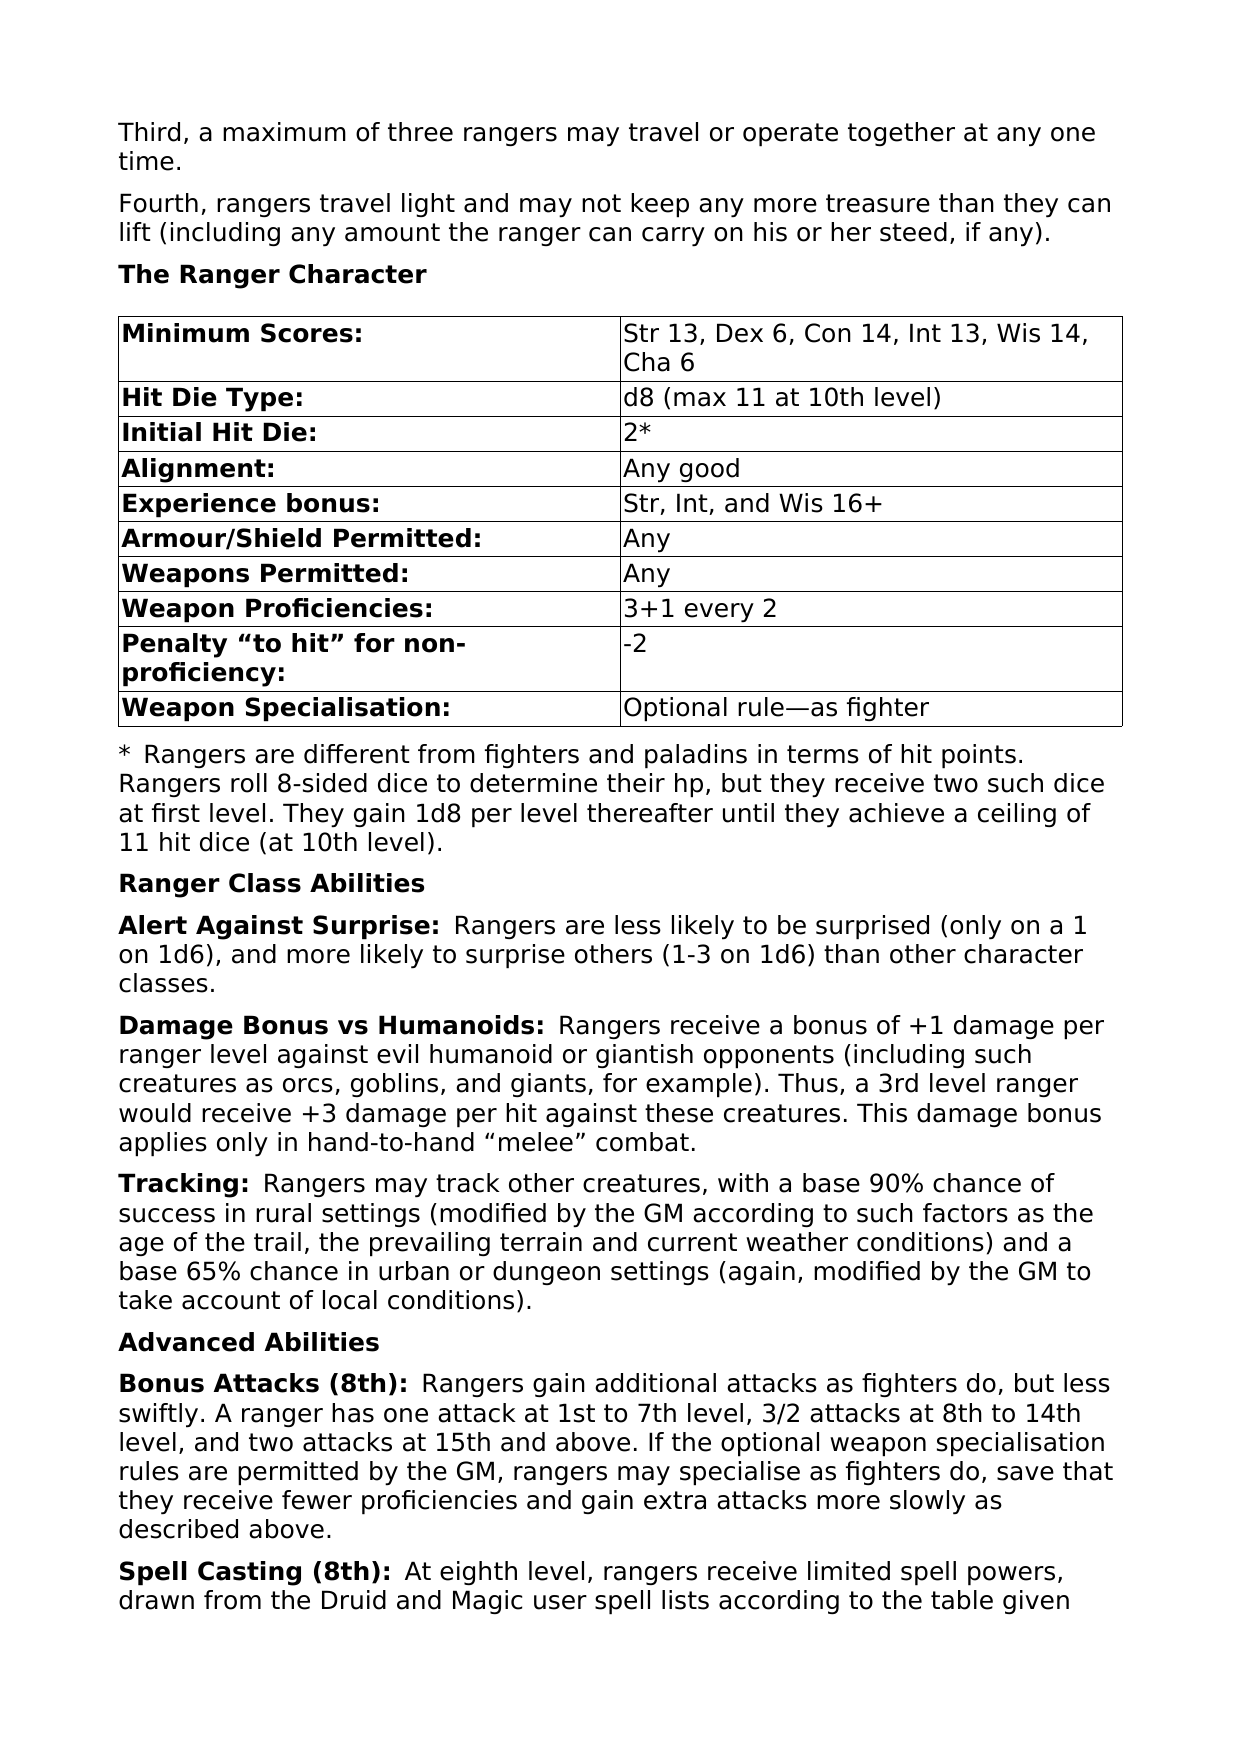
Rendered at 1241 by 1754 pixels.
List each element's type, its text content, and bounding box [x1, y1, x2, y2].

table_cell 2* [621, 417, 1122, 451]
table_cell Alignment: [119, 452, 620, 486]
table_cell -2 [621, 627, 1122, 691]
text Damage Bonus vs Humanoids: Rangers receive a bonus of +1 damage per ranger level against evil humanoid or giantish opponents (including such creatures as orcs, goblins, and giants, for example). Thus, a 3rd level ranger would receive +3 damage per hit against these creatures. This damage bonus applies only in hand-to-hand “melee” combat. [118, 1011, 1122, 1157]
table_cell Weapon Proficiencies: [119, 592, 620, 626]
text Spell Casting (8th): At eighth level, rangers receive limited spell powers, drawn from the Druid and Magic user spell lists according to the table given [118, 1557, 1122, 1616]
table_cell Hit Die Type: [119, 382, 620, 416]
table_cell Penalty “to hit” for non-proficiency: [119, 627, 620, 691]
text Fourth, rangers travel light and may not keep any more treasure than they can lift (including any amount the ranger can carry on his or her steed, if any). [118, 189, 1122, 247]
table_cell d8 (max 11 at 10th level) [621, 382, 1122, 416]
table_header Str 13, Dex 6, Con 14, Int 13, Wis 14, Cha 6 [621, 317, 1122, 381]
table_cell Str, Int, and Wis 16+ [621, 487, 1122, 521]
table_cell Armour/Shield Permitted: [119, 522, 620, 556]
text Third, a maximum of three rangers may travel or operate together at any one time. [118, 118, 1122, 176]
table_cell 3+1 every 2 [621, 592, 1122, 626]
text Tracking: Rangers may track other creatures, with a base 90% chance of success in rural settings (modified by the GM according to such factors as the age of the trail, the prevailing terrain and current weather conditions) and a base 65% chance in urban or dungeon settings (again, modified by the GM to take account of local conditions). [118, 1170, 1122, 1316]
text Alert Against Surprise: Rangers are less likely to be surprised (only on a 1 on 1d6), and more likely to surprise others (1-3 on 1d6) than other character classes. [118, 911, 1122, 999]
text Advanced Abilities [118, 1328, 1122, 1357]
text * Rangers are different from fighters and paladins in terms of hit points. Rangers roll 8-sided dice to determine their hp, but they receive two such dice at first level. They gain 1d8 per level thereafter until they achieve a ceiling of 11 hit dice (at 10th level). [118, 741, 1122, 857]
table_cell Experience bonus: [119, 487, 620, 521]
table_cell Weapons Permitted: [119, 557, 620, 591]
table_cell Any [621, 522, 1122, 556]
table_cell Any [621, 557, 1122, 591]
table_cell Initial Hit Die: [119, 417, 620, 451]
table_header Minimum Scores: [119, 317, 620, 381]
table_cell Any good [621, 452, 1122, 486]
table_cell Weapon Specialisation: [119, 692, 620, 726]
table_cell Optional rule—as fighter [621, 692, 1122, 726]
text The Ranger Character [118, 260, 1122, 289]
text Ranger Class Abilities [118, 870, 1122, 899]
text Bonus Attacks (8th): Rangers gain additional attacks as fighters do, but less swiftly. A ranger has one attack at 1st to 7th level, 3/2 attacks at 8th to 14th level, and two attacks at 15th and above. If the optional weapon specialisation rules are permitted by the GM, rangers may specialise as fighters do, save that they receive fewer proficiencies and gain extra attacks more slowly as described above. [118, 1370, 1122, 1545]
